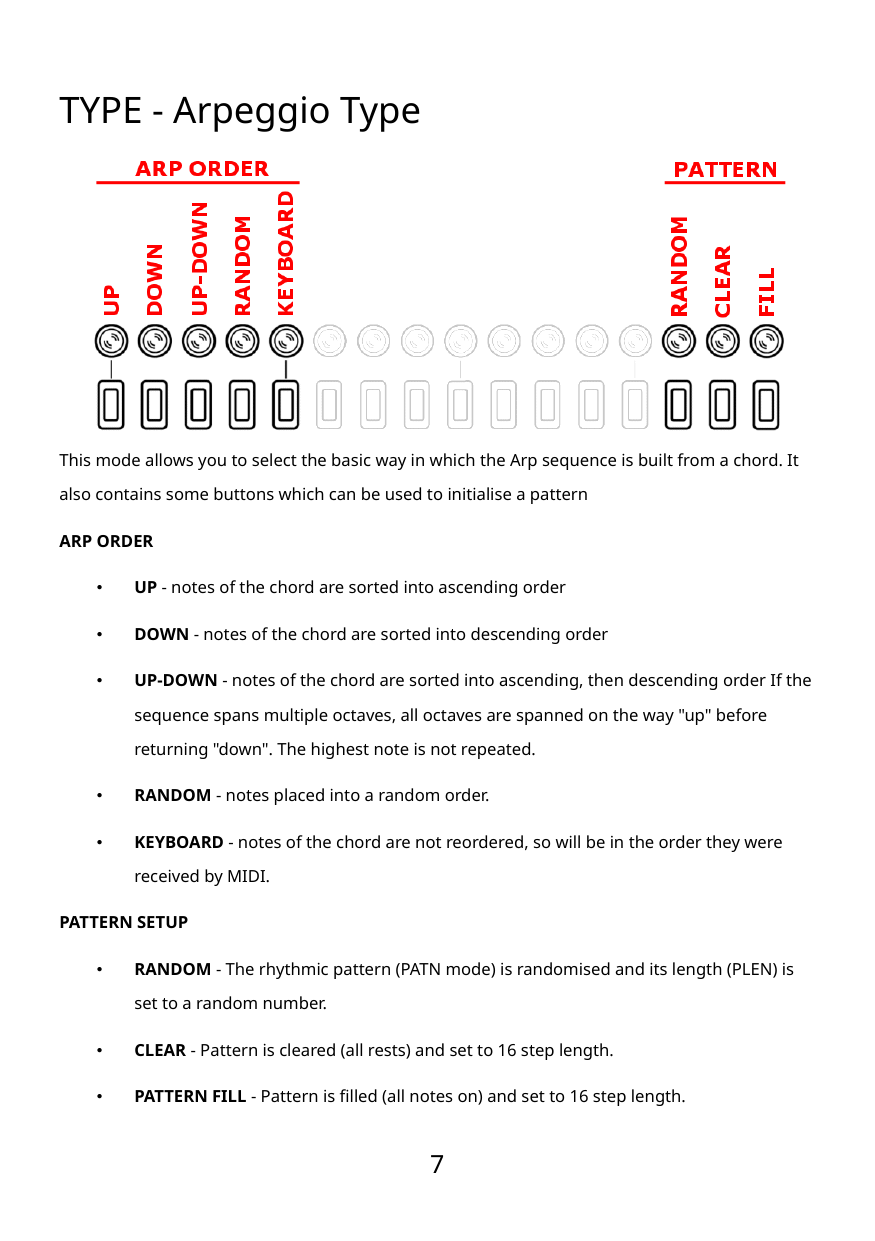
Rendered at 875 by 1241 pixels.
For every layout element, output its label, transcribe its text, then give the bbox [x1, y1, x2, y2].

list CLEAR - Pattern is cleared (all rests) and set to 16 step length. [97, 1038, 815, 1061]
subtitle TYPE - Arpeggio Type [59, 84, 815, 134]
list RANDOM - The rhythmic pattern (PATN mode) is randomised and its length (PLEN) is set to a random number. [97, 957, 815, 1014]
list DOWN - notes of the chord are sorted into descending order [97, 622, 815, 645]
picture [82, 146, 792, 438]
list UP-DOWN - notes of the chord are sorted into ascending, then descending order If the sequence spans multiple octaves, all octaves are spanned on the way "up" before returning "down". The highest note is not repeated. [97, 669, 815, 760]
list UP - notes of the chord are sorted into ascending order [97, 576, 815, 599]
text PATTERN SETUP [59, 911, 815, 934]
text This mode allows you to select the basic way in which the Arp sequence is built from a chord. It also contains some buttons which can be used to initialise a pattern [59, 438, 815, 506]
text ARP ORDER [59, 529, 815, 552]
list RANDOM - notes placed into a random order. [97, 784, 815, 806]
list KEYBOARD - notes of the chord are not reordered, so will be in the order they were received by MIDI. [97, 830, 815, 887]
list PATTERN FILL - Pattern is filled (all notes on) and set to 16 step length. [97, 1085, 815, 1107]
